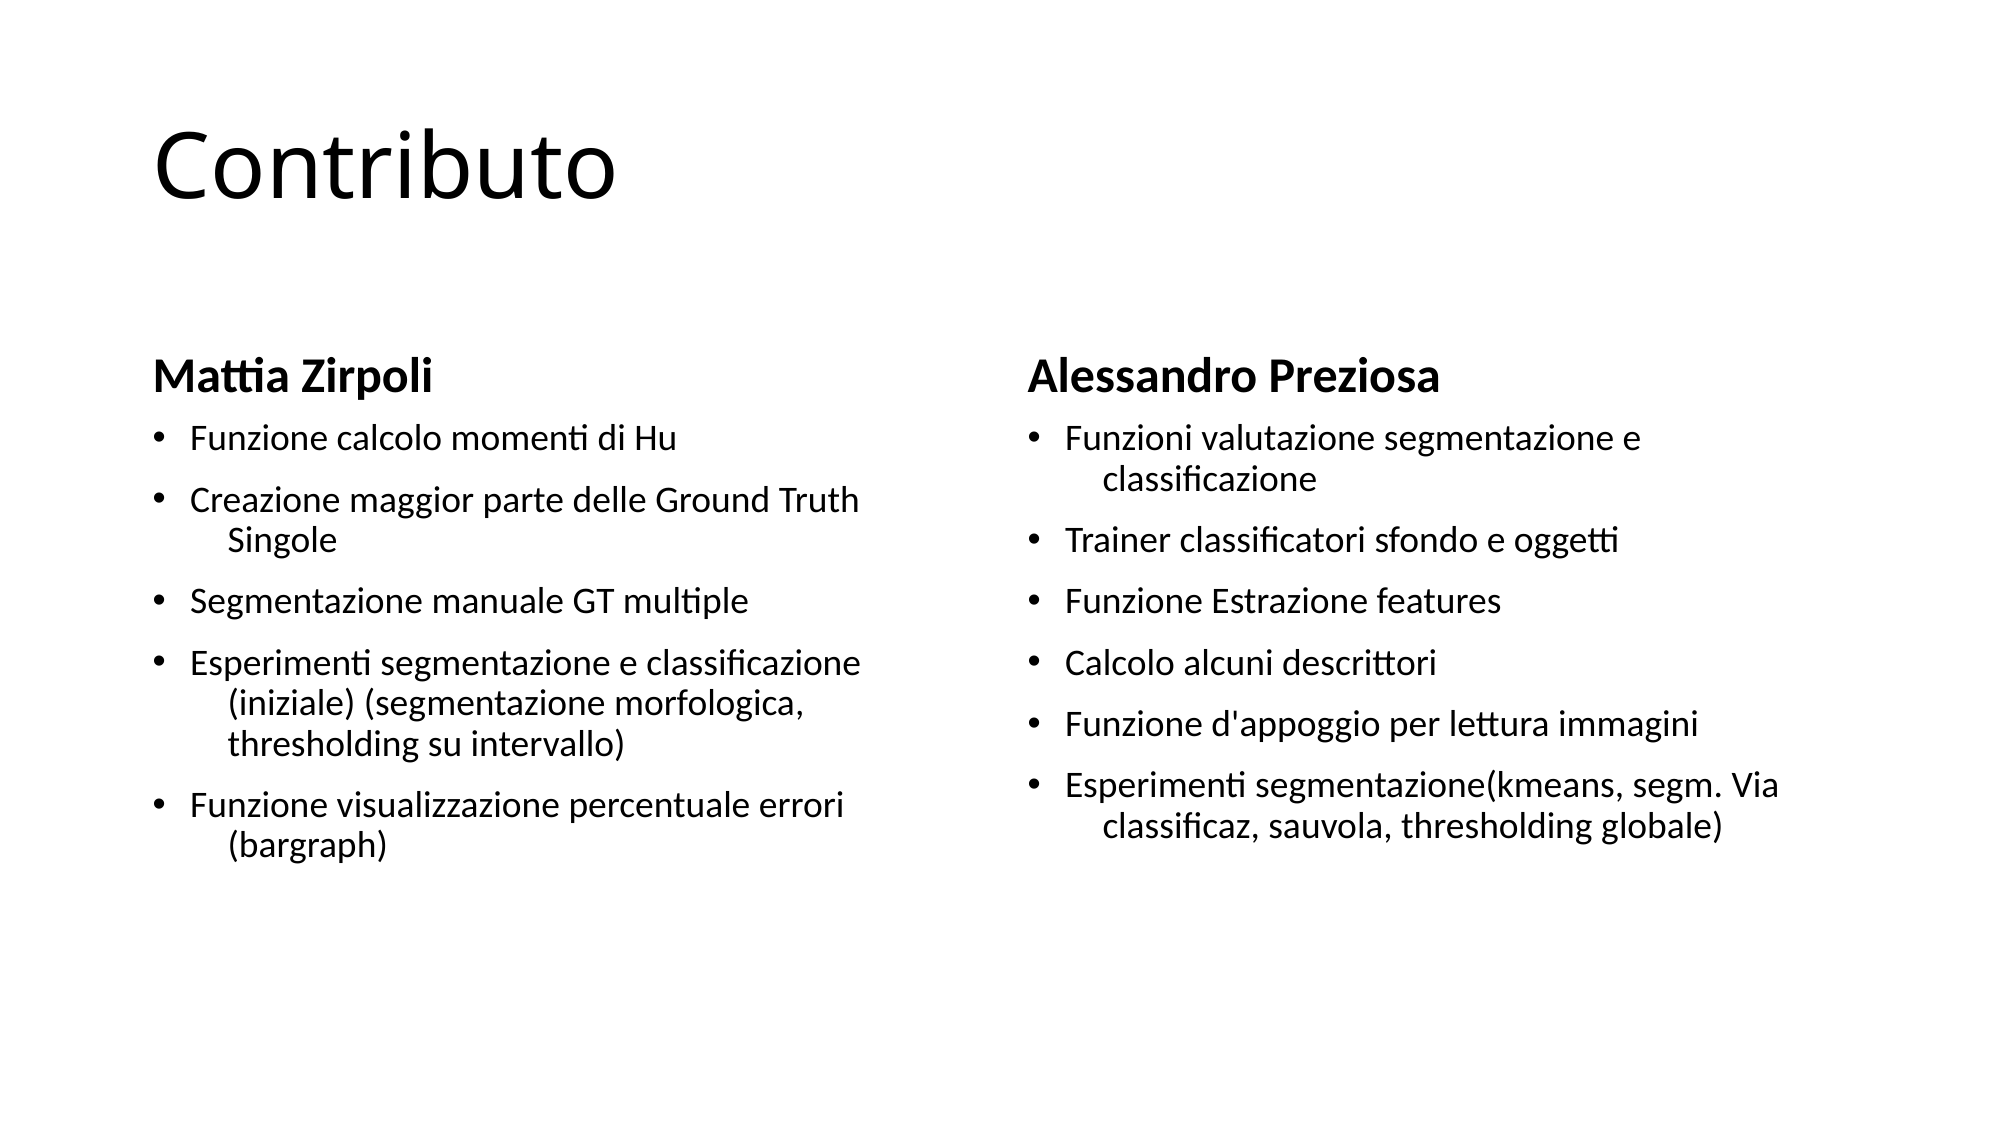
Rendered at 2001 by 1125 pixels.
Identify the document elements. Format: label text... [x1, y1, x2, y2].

list Mattia Zirpoli [137, 275, 984, 410]
list Alessandro Preziosa [1012, 275, 1863, 410]
list Funzioni valutazione segmentazione e classificazione Trainer classificatori sfondo e oggetti Funzione Estrazione features Calcolo alcuni descrittori Funzione d'appoggio per lettura immagini Esperimenti segmentazione(kmeans, segm. Via classificaz, sauvola, thresholding globale) [1012, 410, 1863, 1016]
title Contributo [137, 59, 1863, 278]
list Funzione calcolo momenti di Hu Creazione maggior parte delle Ground Truth Singole Segmentazione manuale GT multiple Esperimenti segmentazione e classificazione (iniziale) (segmentazione morfologica, thresholding su intervallo) Funzione visualizzazione percentuale errori (bargraph) [137, 410, 984, 1016]
